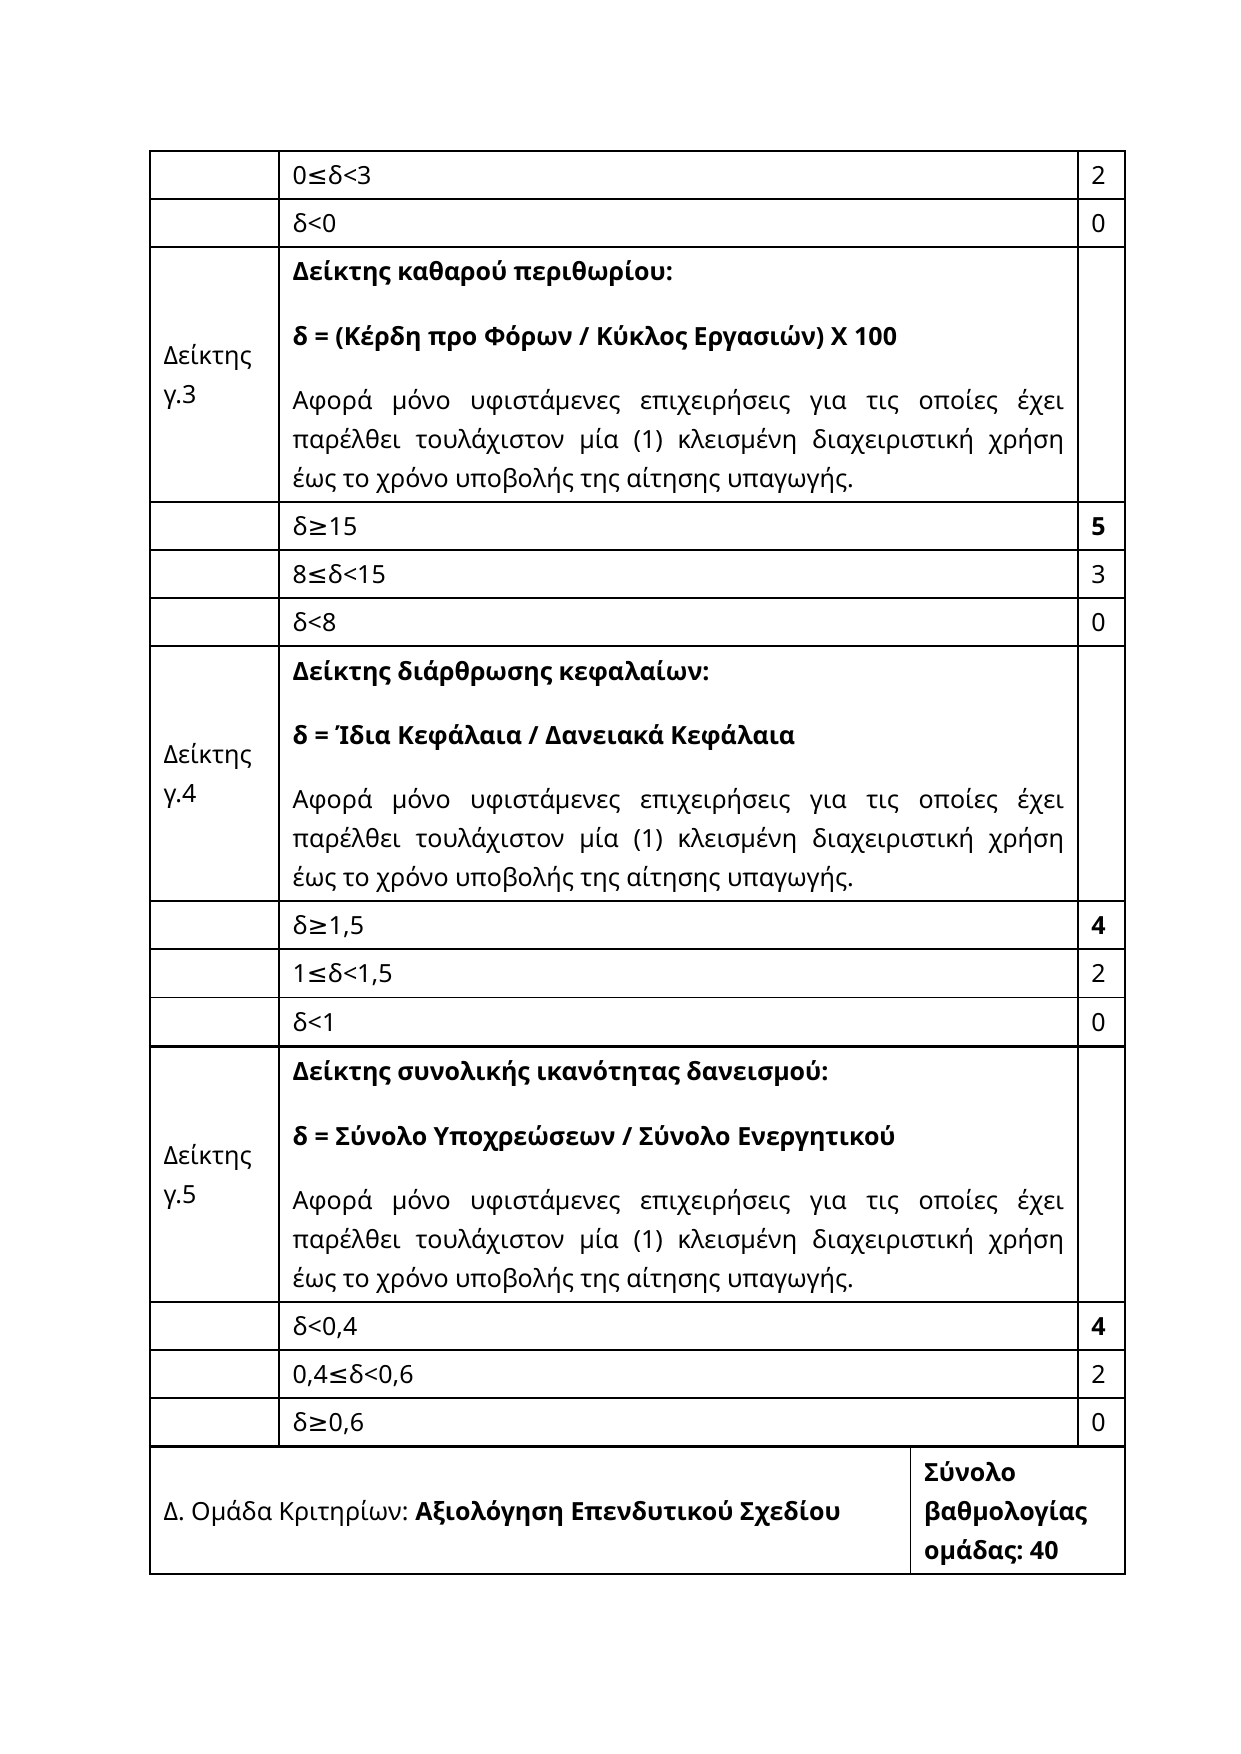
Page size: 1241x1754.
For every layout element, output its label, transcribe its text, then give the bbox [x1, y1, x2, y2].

table_header Δείκτης γ.5 [151, 1048, 278, 1301]
table_cell 2 [1079, 152, 1124, 198]
table_cell [151, 152, 278, 198]
table_cell 2 [1079, 950, 1124, 996]
table_cell δ<8 [280, 599, 1077, 645]
table_cell 4 [1079, 902, 1124, 948]
table_cell δ<0 [280, 200, 1077, 246]
table_cell δ<1 [280, 998, 1077, 1044]
table_cell [151, 1351, 278, 1397]
table_header [1079, 1048, 1124, 1301]
table_cell 0 [1079, 998, 1124, 1044]
table_cell [151, 998, 278, 1044]
table_cell 0≤δ<3 [280, 152, 1077, 198]
table_header Σύνολο βαθμολογίας ομάδας: 40 [911, 1448, 1124, 1573]
table_cell [151, 902, 278, 948]
table_cell Δείκτης γ.4 [151, 647, 278, 900]
table_cell [151, 503, 278, 549]
table_cell 5 [1079, 503, 1124, 549]
table_header Δ. Ομάδα Κριτηρίων: Αξιολόγηση Επενδυτικού Σχεδίου [151, 1448, 910, 1573]
table_cell [151, 1303, 278, 1349]
table_cell Δείκτης καθαρού περιθωρίου: δ = (Κέρδη προ Φόρων / Κύκλος Εργασιών) Χ 100 Αφορά μόνο υφιστάμενες επιχειρήσεις για τις οποίες έχει παρέλθει τουλάχιστον μία (1) κλεισμένη διαχειριστική χρήση έως το χρόνο υποβολής της αίτησης υπαγωγής. [280, 248, 1077, 501]
table_cell [151, 1399, 278, 1445]
table_cell δ<0,4 [280, 1303, 1077, 1349]
table_cell 2 [1079, 1351, 1124, 1397]
table_cell 0 [1079, 1399, 1124, 1445]
table_cell 0 [1079, 599, 1124, 645]
table_cell Δείκτης γ.3 [151, 248, 278, 501]
table_cell [151, 599, 278, 645]
table_cell δ≥0,6 [280, 1399, 1077, 1445]
table_cell 1≤δ<1,5 [280, 950, 1077, 996]
table_cell Δείκτης διάρθρωσης κεφαλαίων: δ = Ίδια Κεφάλαια / Δανειακά Κεφάλαια Αφορά μόνο υφιστάμενες επιχειρήσεις για τις οποίες έχει παρέλθει τουλάχιστον μία (1) κλεισμένη διαχειριστική χρήση έως το χρόνο υποβολής της αίτησης υπαγωγής. [280, 647, 1077, 900]
table_cell [151, 950, 278, 996]
table_cell [1079, 647, 1124, 900]
table_cell [1079, 248, 1124, 501]
table_cell 8≤δ<15 [280, 551, 1077, 597]
table_cell [151, 200, 278, 246]
table_cell δ≥1,5 [280, 902, 1077, 948]
table_cell δ≥15 [280, 503, 1077, 549]
table_cell 3 [1079, 551, 1124, 597]
table_header Δείκτης συνολικής ικανότητας δανεισμού: δ = Σύνολο Υποχρεώσεων / Σύνολο Ενεργητικού Αφορά μόνο υφιστάμενες επιχειρήσεις για τις οποίες έχει παρέλθει τουλάχιστον μία (1) κλεισμένη διαχειριστική χρήση έως το χρόνο υποβολής της αίτησης υπαγωγής. [280, 1048, 1077, 1301]
table_cell 0,4≤δ<0,6 [280, 1351, 1077, 1397]
table_cell 4 [1079, 1303, 1124, 1349]
table_cell [151, 551, 278, 597]
table_cell 0 [1079, 200, 1124, 246]
